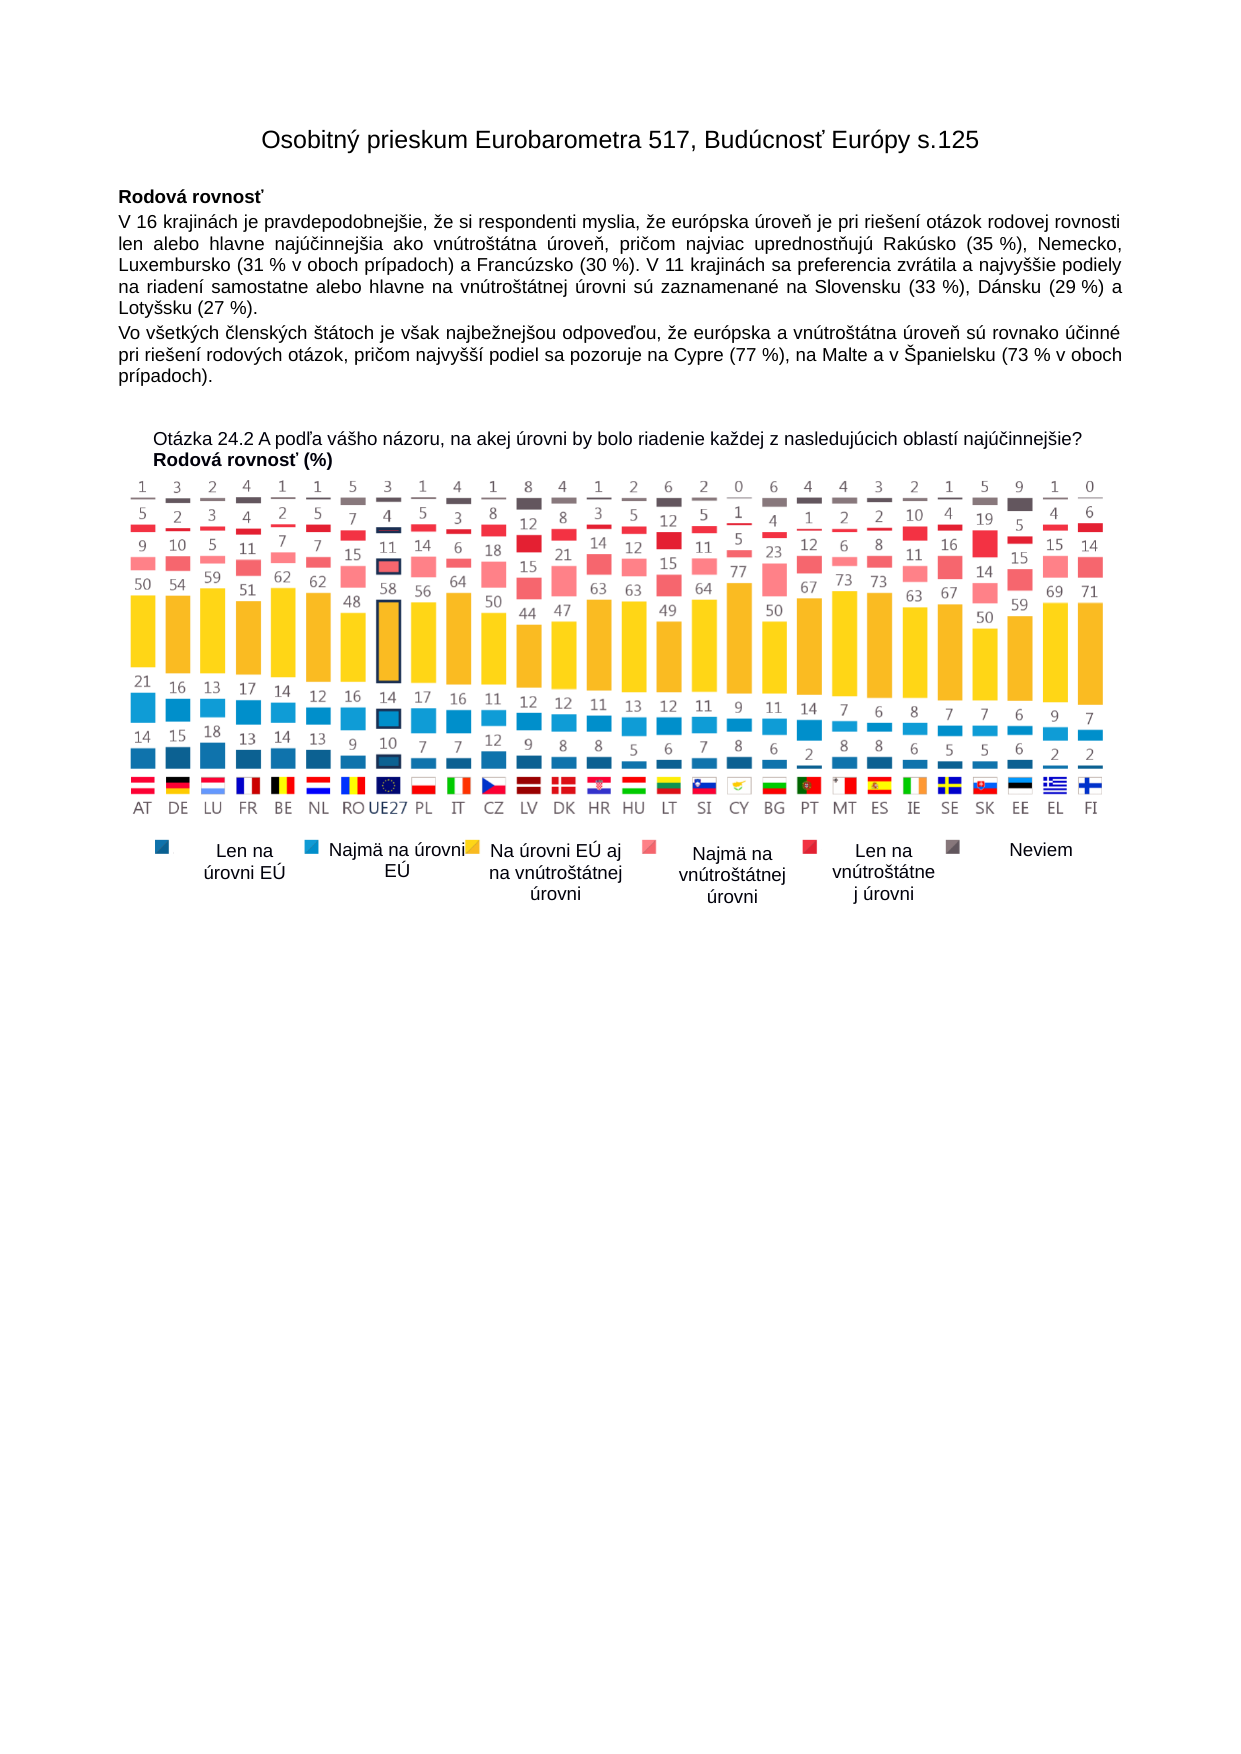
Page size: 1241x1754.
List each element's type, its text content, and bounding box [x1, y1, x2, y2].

picture [118, 473, 1114, 819]
text Rodová rovnosť [118, 186, 1122, 208]
text Vo všetkých členských štátoch je však najbežnejšou odpoveďou, že európska a vnútroštátna úroveň sú rovnako účinné pri riešení rodových otázok, pričom najvyšší podiel sa pozoruje na Cypre (77 %), na Malte a v Španielsku (73 % v oboch prípadoch). [118, 322, 1122, 387]
text V 16 krajinách je pravdepodobnejšie, že si respondenti myslia, že európska úroveň je pri riešení otázok rodovej rovnosti len alebo hlavne najúčinnejšia ako vnútroštátna úroveň, pričom najviac uprednostňujú Rakúsko (35 %), Nemecko, Luxembursko (31 % v oboch prípadoch) a Francúzsko (30 %). V 11 krajinách sa preferencia zvrátila a najvyššie podiely na riadení samostatne alebo hlavne na vnútroštátnej úrovni sú zaznamenané na Slovensku (33 %), Dánsku (29 %) a Lotyšsku (27 %). [118, 211, 1122, 319]
picture [147, 824, 961, 875]
